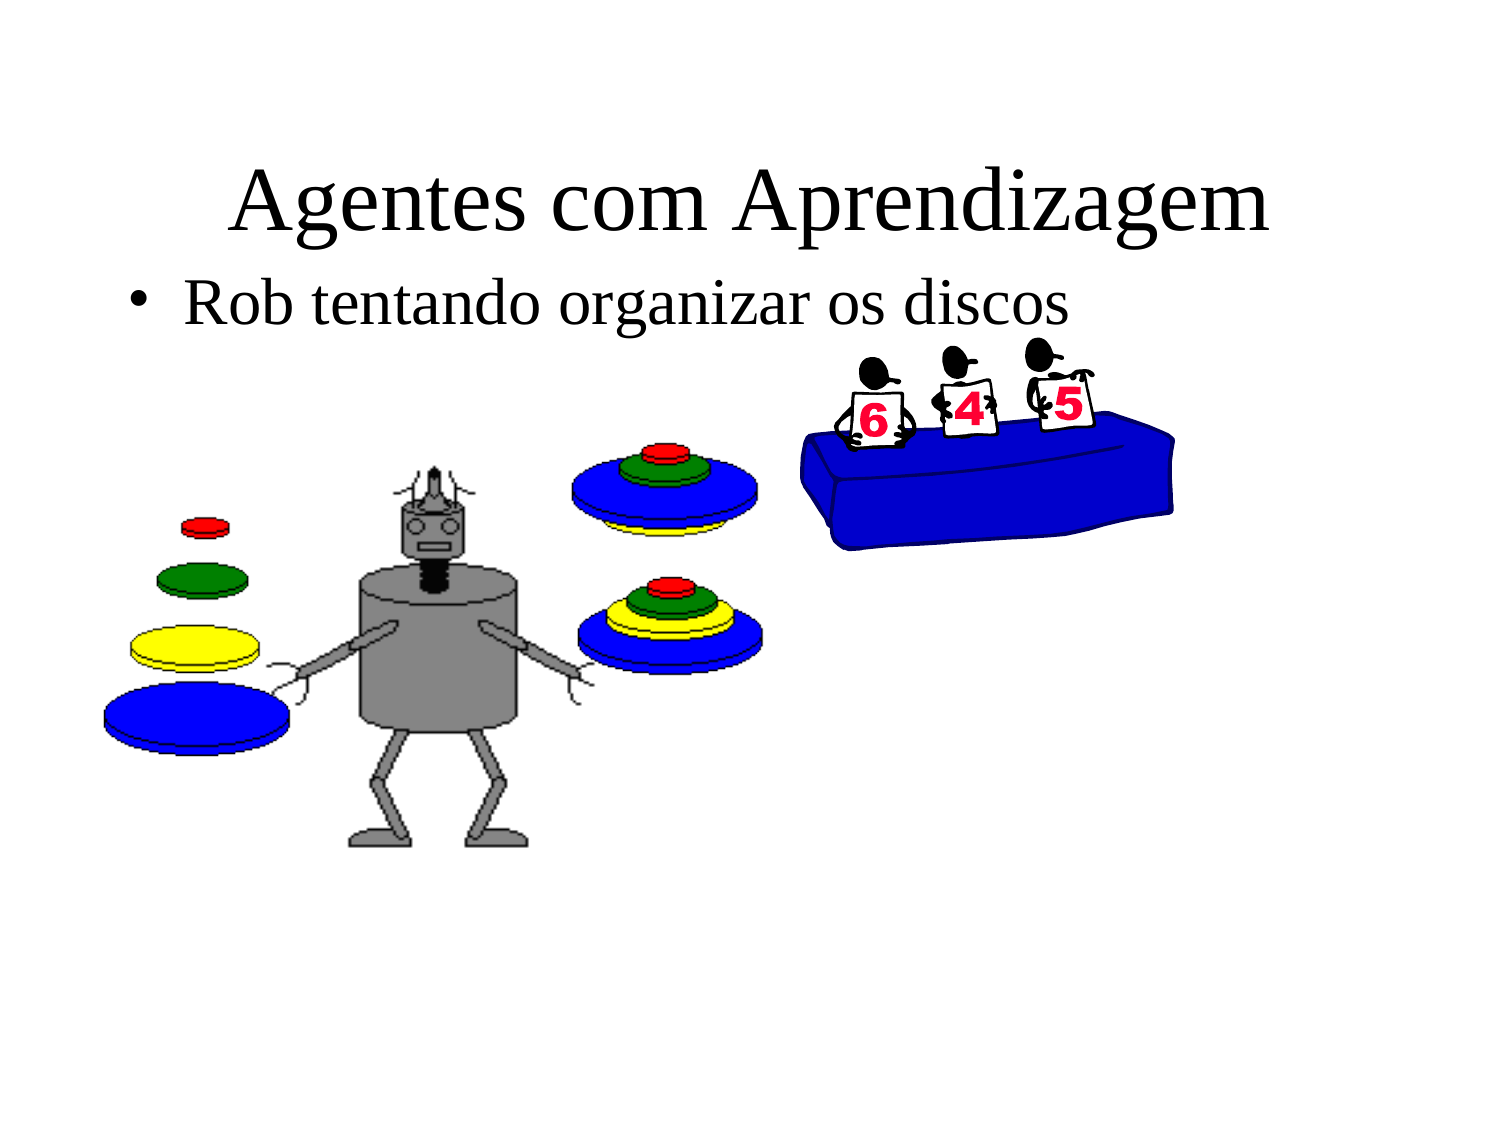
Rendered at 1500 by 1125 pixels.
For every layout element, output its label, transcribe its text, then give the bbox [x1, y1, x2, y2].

picture [87, 413, 771, 855]
title Agentes com Aprendizagem [112, 99, 1388, 249]
list Rob tentando organizar os discos [112, 249, 1388, 376]
picture [800, 337, 1176, 552]
